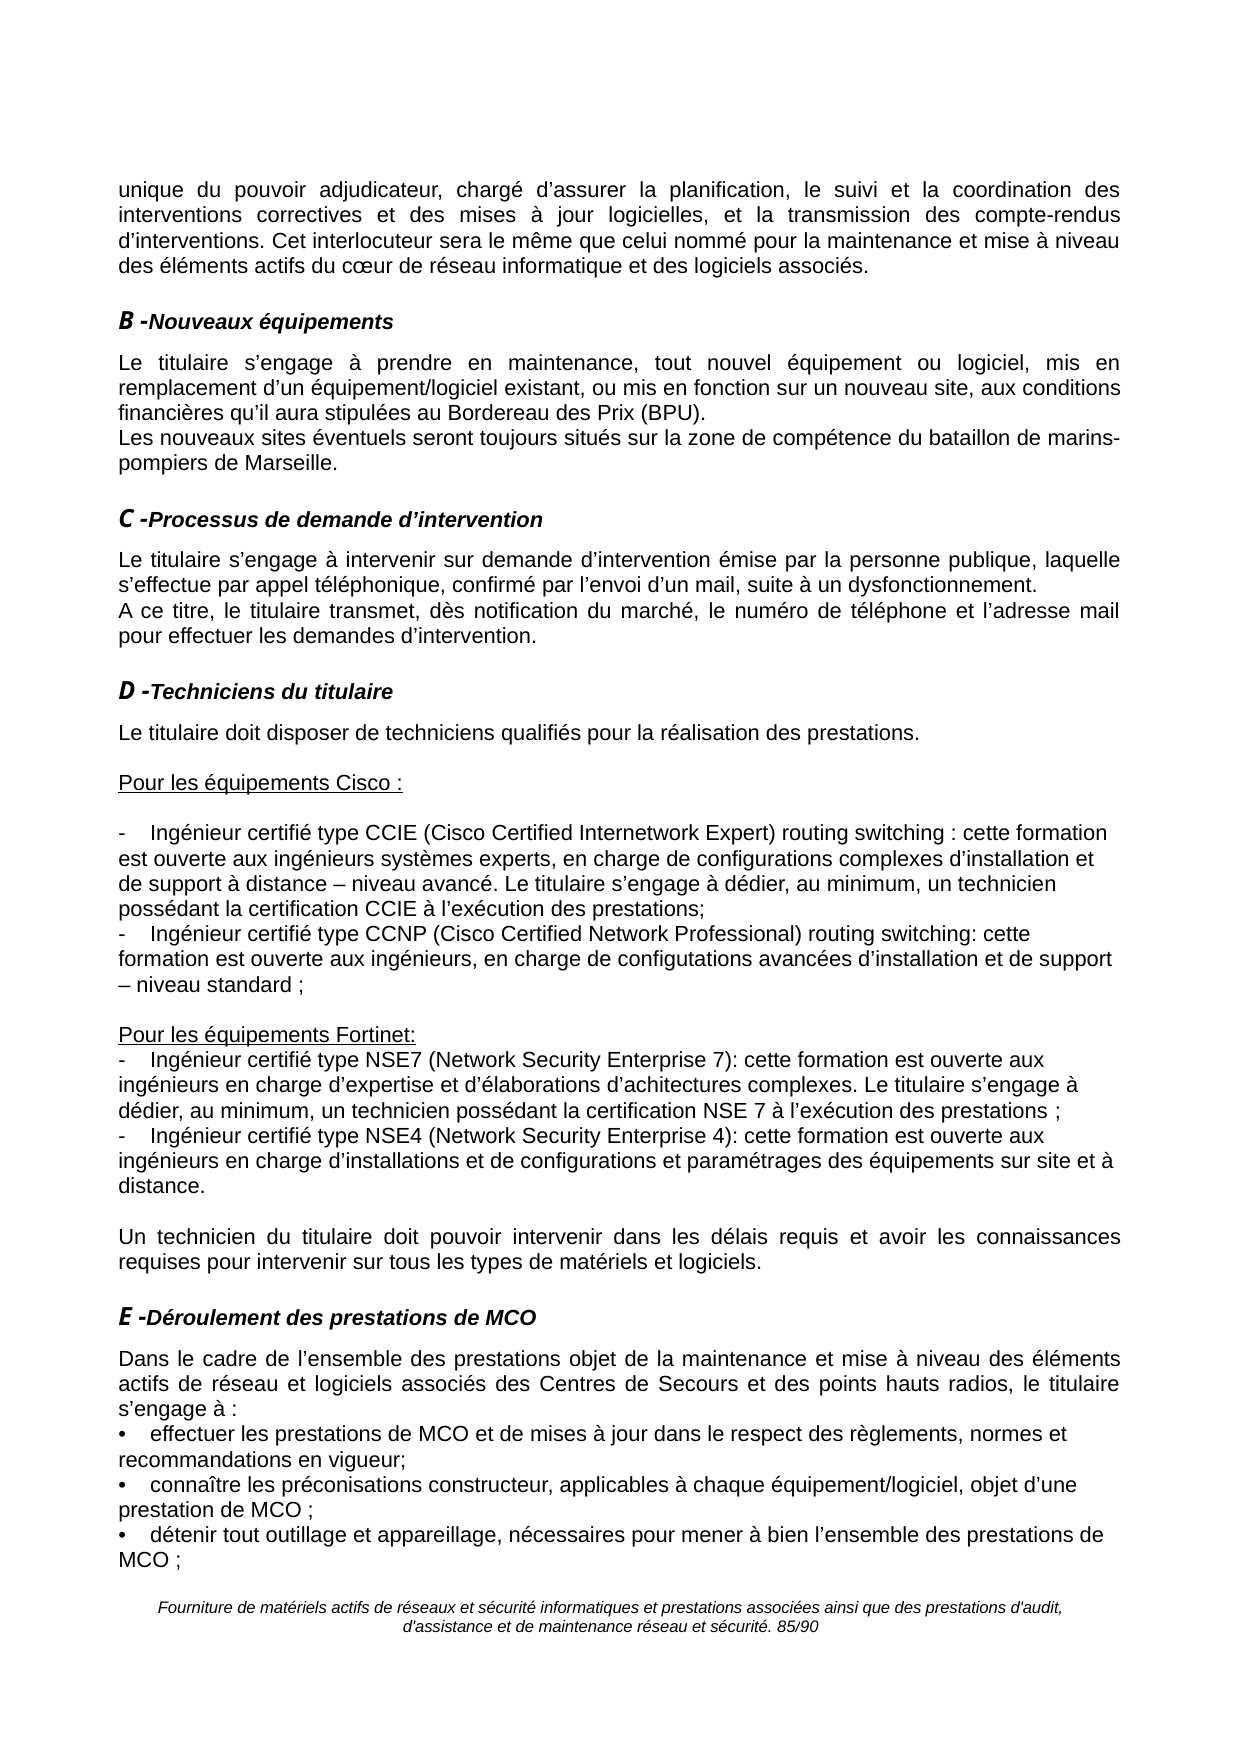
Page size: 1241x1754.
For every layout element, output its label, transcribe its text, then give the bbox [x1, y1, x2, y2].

text Les nouveaux sites éventuels seront toujours situés sur la zone de compétence du bataillon de marins-pompiers de Marseille. [118, 425, 1122, 476]
text Le titulaire doit disposer de techniciens qualifiés pour la réalisation des prestations. Pour les équipements Cisco : [118, 719, 1122, 820]
subtitle Déroulement des prestations de MCO [118, 1299, 1122, 1333]
text unique du pouvoir adjudicateur, chargé d’assurer la planification, le suivi et la coordination des interventions correctives et des mises à jour logicielles, et la transmission des compte-rendus d’interventions. Cet interlocuteur sera le même que celui nommé pour la maintenance et mise à niveau des éléments actifs du cœur de réseau informatique et des logiciels associés. [118, 177, 1122, 278]
text - Ingénieur certifié type NSE7 (Network Security Enterprise 7): cette formation est ouverte aux ingénieurs en charge d’expertise et d’élaborations d’achitectures complexes. Le titulaire s’engage à dédier, au minimum, un technicien possédant la certification NSE 7 à l’exécution des prestations ; [118, 1047, 1122, 1123]
text Dans le cadre de l’ensemble des prestations objet de la maintenance et mise à niveau des éléments actifs de réseau et logiciels associés des Centres de Secours et des points hauts radios, le titulaire s’engage à : [118, 1346, 1122, 1421]
text Le titulaire s’engage à prendre en maintenance, tout nouvel équipement ou logiciel, mis en remplacement d’un équipement/logiciel existant, ou mis en fonction sur un nouveau site, aux conditions financières qu’il aura stipulées au Bordereau des Prix (BPU). [118, 349, 1122, 425]
text Le titulaire s’engage à intervenir sur demande d’intervention émise par la personne publique, laquelle s’effectue par appel téléphonique, confirmé par l’envoi d’un mail, suite à un dysfonctionnement. [118, 547, 1122, 597]
text A ce titre, le titulaire transmet, dès notification du marché, le numéro de téléphone et l’adresse mail pour effectuer les demandes d’intervention. [118, 597, 1122, 648]
text Un technicien du titulaire doit pouvoir intervenir dans les délais requis et avoir les connaissances requises pour intervenir sur tous les types de matériels et logiciels. [118, 1224, 1122, 1274]
text - Ingénieur certifié type NSE4 (Network Security Enterprise 4): cette formation est ouverte aux ingénieurs en charge d’installations et de configurations et paramétrages des équipements sur site et à distance. [118, 1123, 1122, 1224]
text - Ingénieur certifié type CCIE (Cisco Certified Internetwork Expert) routing switching : cette formation est ouverte aux ingénieurs systèmes experts, en charge de configurations complexes d’installation et de support à distance – niveau avancé. Le titulaire s’engage à dédier, au minimum, un technicien possédant la certification CCIE à l’exécution des prestations; [118, 820, 1122, 921]
text - Ingénieur certifié type CCNP (Cisco Certified Network Professional) routing switching: cette formation est ouverte aux ingénieurs, en charge de configutations avancées d’installation et de support – niveau standard ; [118, 921, 1122, 1022]
text Pour les équipements Fortinet: [118, 1022, 1122, 1047]
text • effectuer les prestations de MCO et de mises à jour dans le respect des règlements, normes et recommandations en vigueur; [118, 1421, 1122, 1472]
subtitle Nouveaux équipements [118, 303, 1122, 337]
subtitle Techniciens du titulaire [118, 673, 1122, 707]
text • détenir tout outillage et appareillage, nécessaires pour mener à bien l’ensemble des prestations de MCO ; [118, 1522, 1122, 1572]
subtitle Processus de demande d’intervention [118, 501, 1122, 534]
text • connaître les préconisations constructeur, applicables à chaque équipement/logiciel, objet d’une prestation de MCO ; [118, 1472, 1122, 1522]
